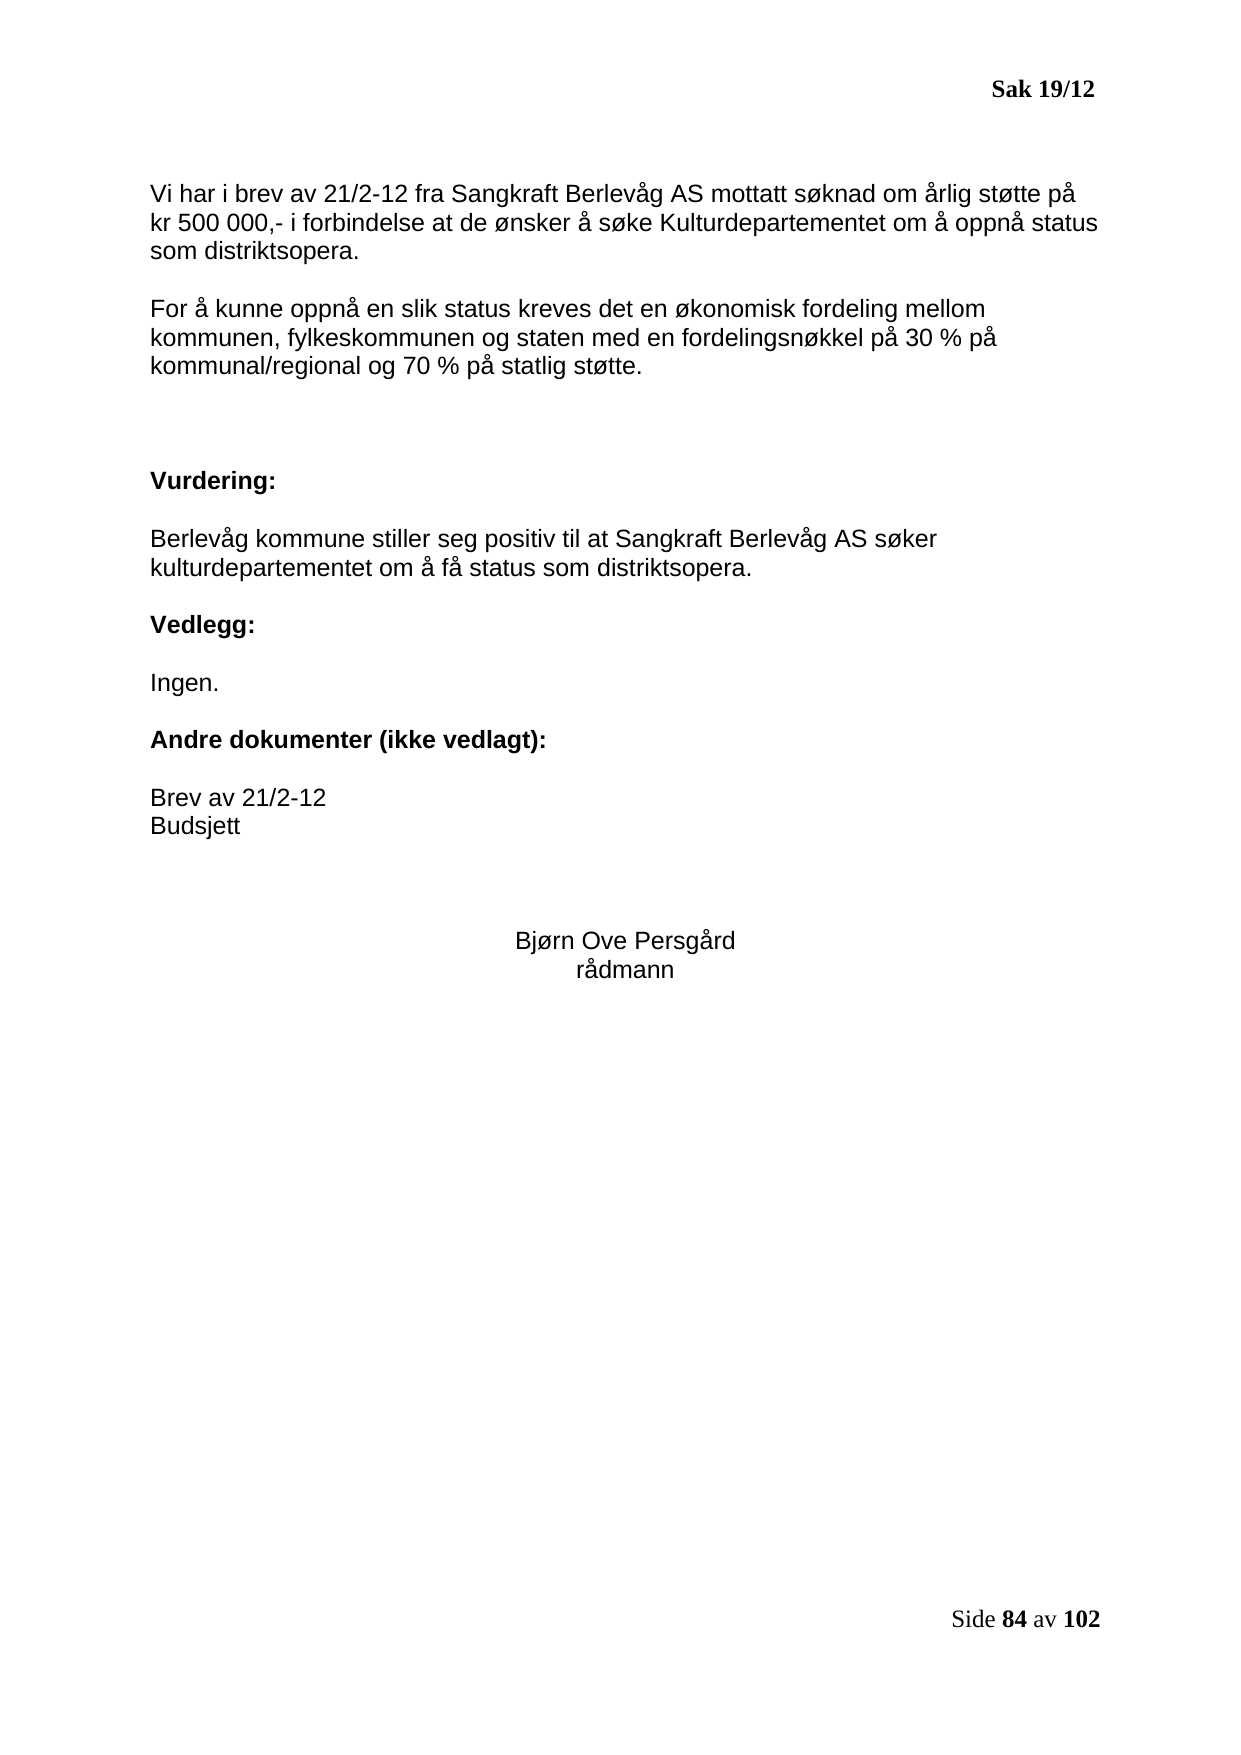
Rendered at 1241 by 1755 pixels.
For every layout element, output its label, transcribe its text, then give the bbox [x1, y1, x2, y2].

text Budsjett [150, 811, 1100, 840]
text Bjørn Ove Persgård [150, 926, 1100, 955]
text Andre dokumenter (ikke vedlagt): [150, 725, 1100, 754]
text Vedlegg: [150, 610, 1100, 639]
text Berlevåg kommune stiller seg positiv til at Sangkraft Berlevåg AS søker kulturdepartementet om å få status som distriktsopera. [150, 524, 1100, 581]
text Brev av 21/2-12 [150, 782, 1100, 811]
text Ingen. [150, 667, 1100, 696]
text Vi har i brev av 21/2-12 fra Sangkraft Berlevåg AS mottatt søknad om årlig støtte på kr 500 000,- i forbindelse at de ønsker å søke Kulturdepartementet om å oppnå status som distriktsopera. [150, 179, 1100, 265]
text For å kunne oppnå en slik status kreves det en økonomisk fordeling mellom kommunen, fylkeskommunen og staten med en fordelingsnøkkel på 30 % på kommunal/regional og 70 % på statlig støtte. [150, 294, 1100, 380]
text rådmann [150, 955, 1100, 984]
text Vurdering: [150, 466, 1100, 495]
